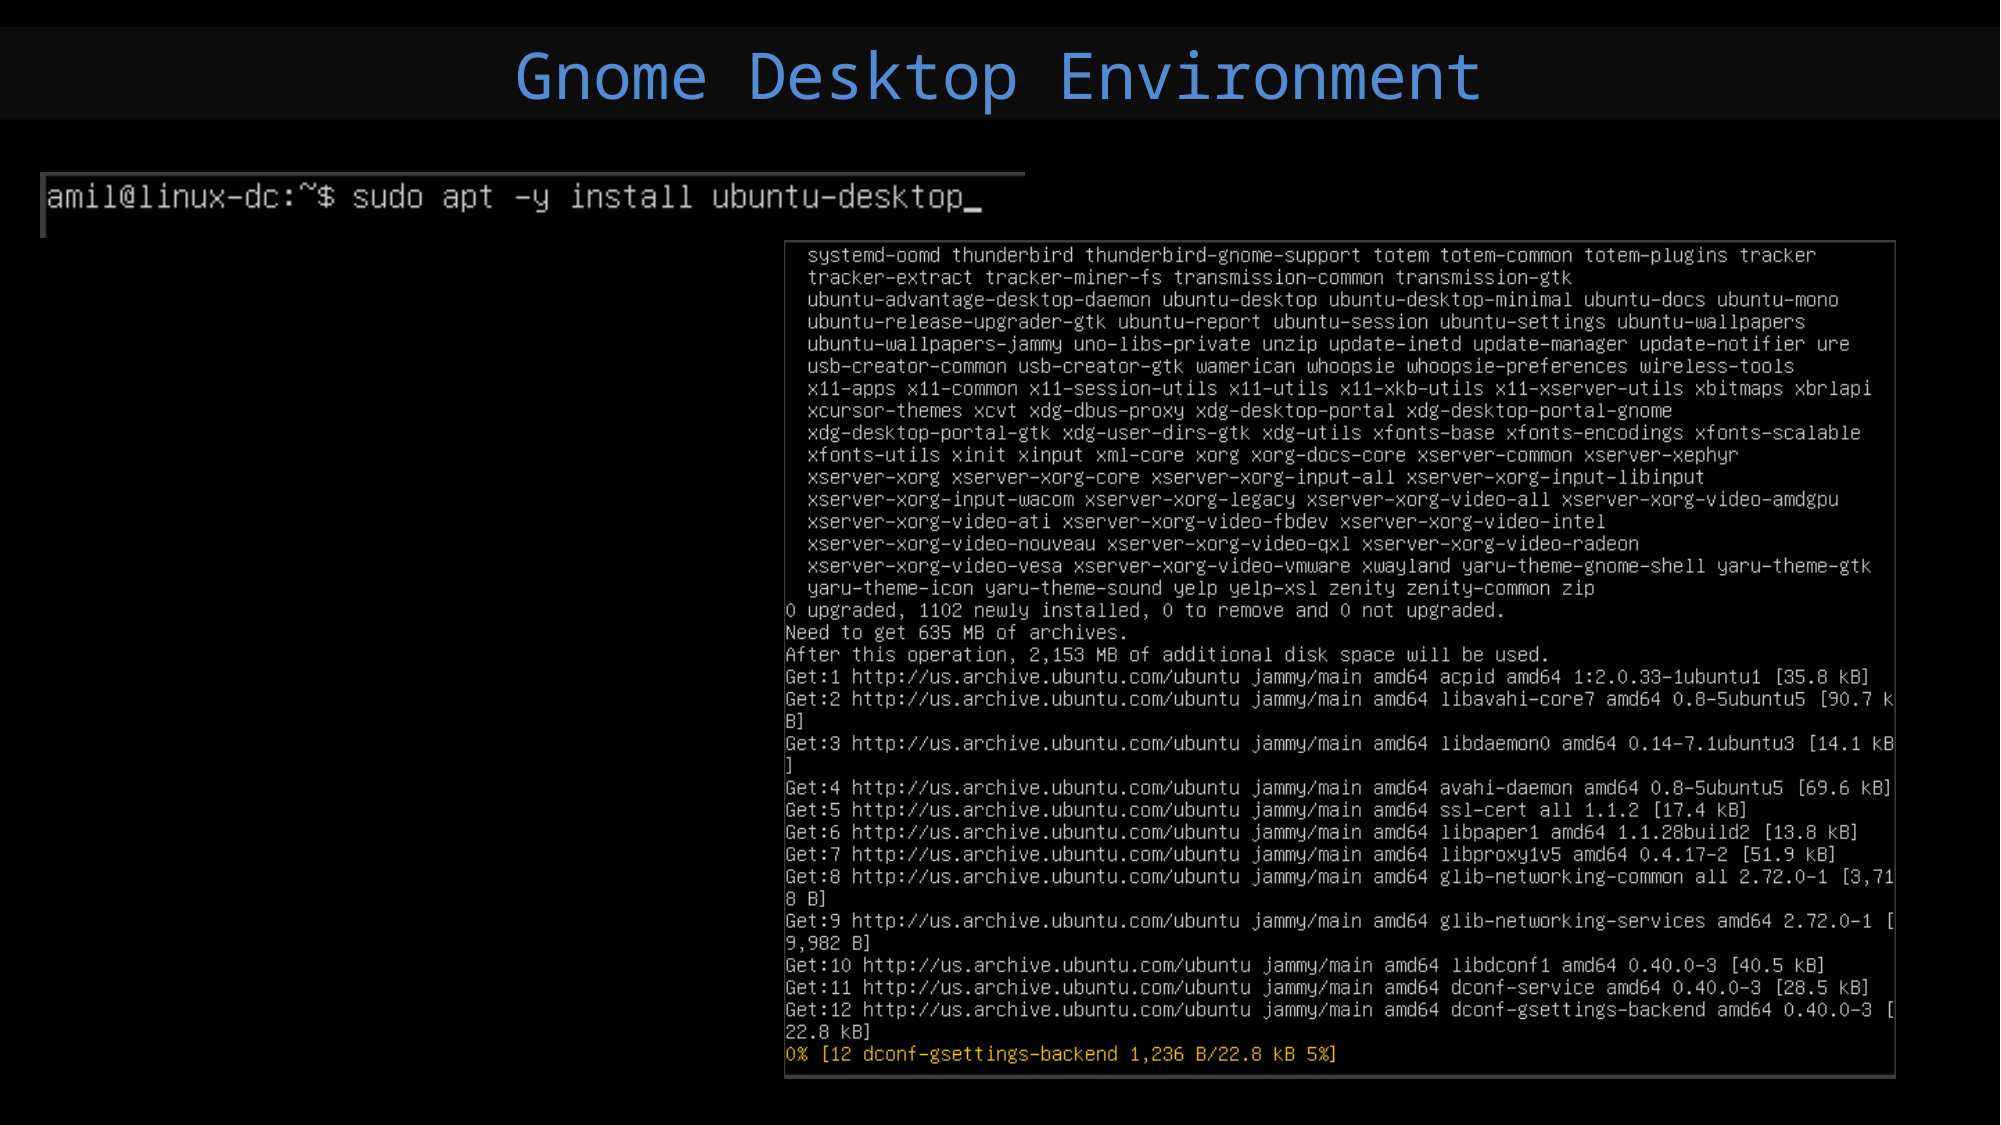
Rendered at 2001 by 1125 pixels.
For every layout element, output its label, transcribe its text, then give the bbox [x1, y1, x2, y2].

picture [784, 240, 1896, 1080]
picture [40, 172, 1025, 238]
text_box Gnome Desktop Environment [0, 27, 2000, 120]
